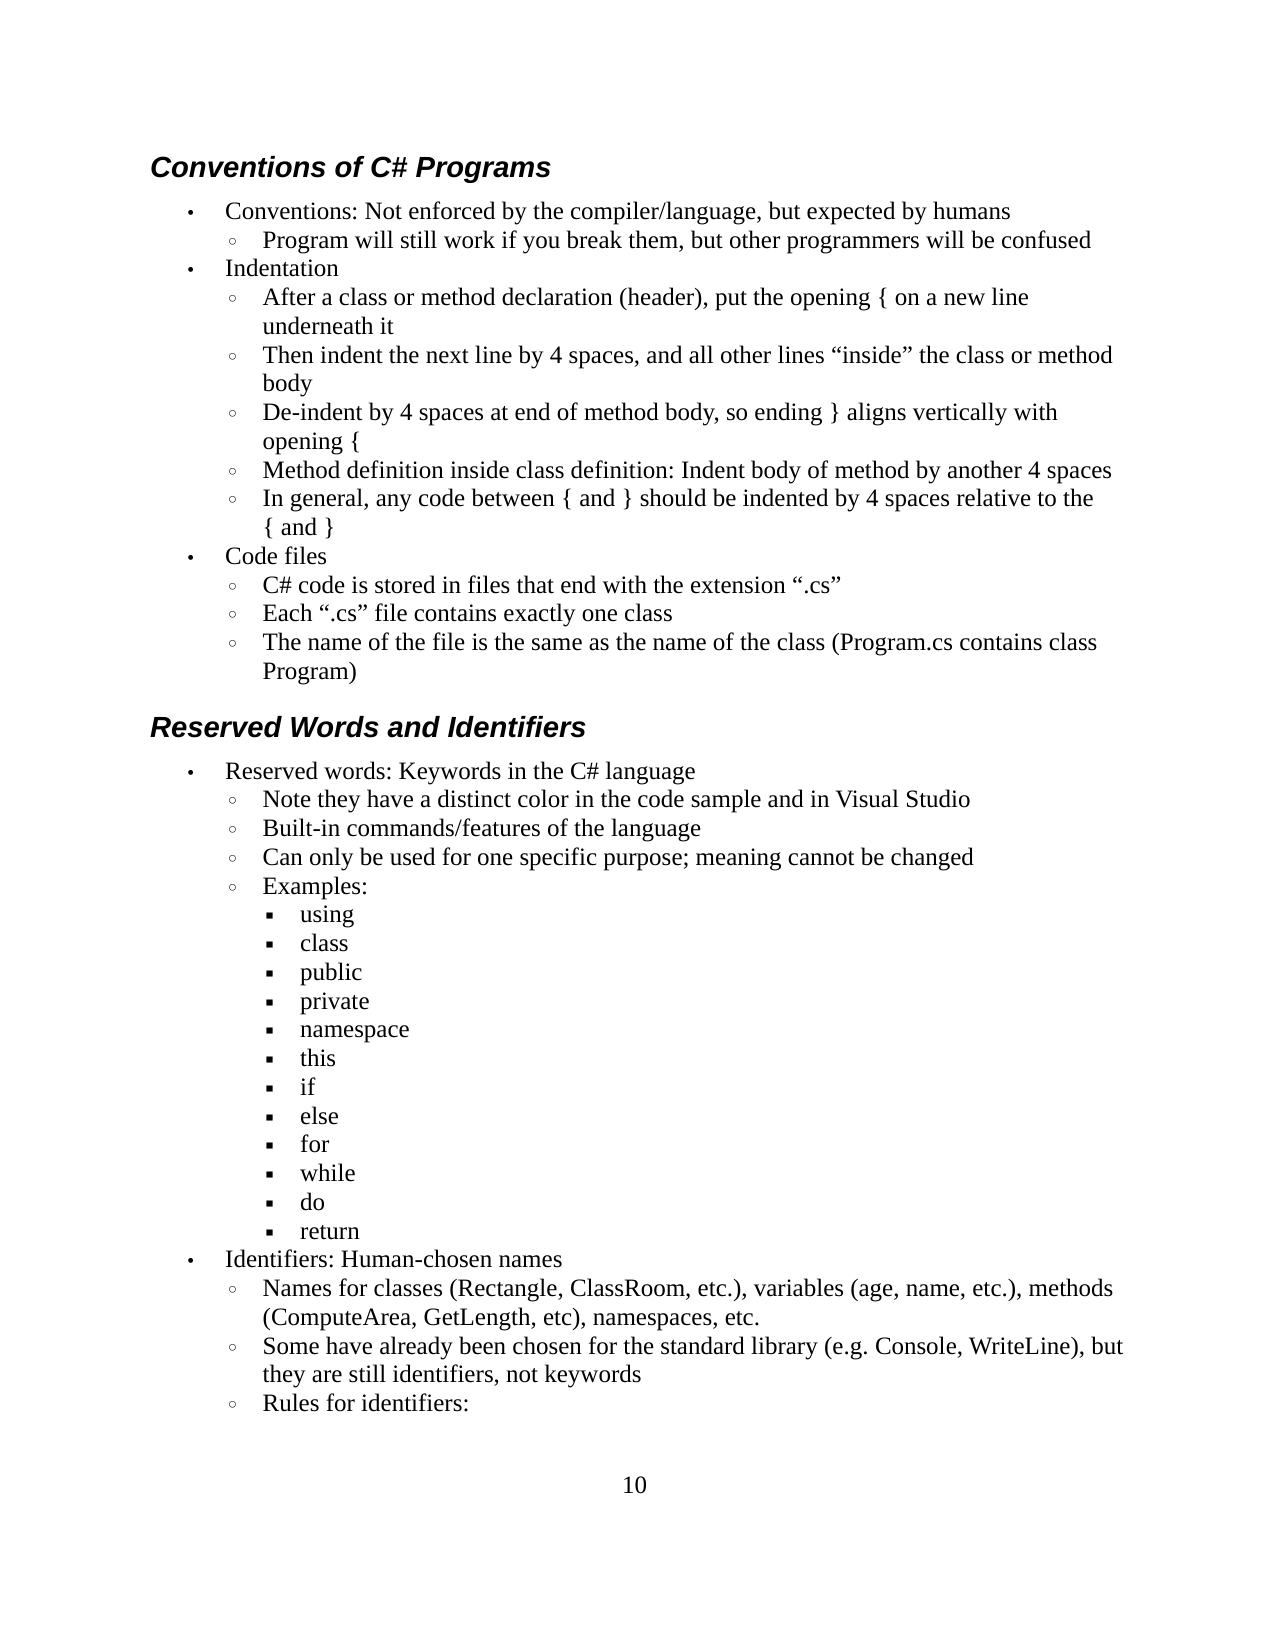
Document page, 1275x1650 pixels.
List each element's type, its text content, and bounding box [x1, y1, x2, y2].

list return [262, 1216, 1125, 1244]
list Examples: [225, 871, 1125, 899]
list public [262, 957, 1125, 986]
list else [262, 1101, 1125, 1129]
list Conventions: Not enforced by the compiler/language, but expected by humans [187, 196, 1125, 225]
subtitle Conventions of C# Programs [150, 150, 1125, 183]
list Note they have a distinct color in the code sample and in Visual Studio [225, 784, 1125, 813]
list Indentation [187, 253, 1125, 282]
list while [262, 1158, 1125, 1187]
list Can only be used for one specific purpose; meaning cannot be changed [225, 842, 1125, 871]
list Some have already been chosen for the standard library (e.g. Console, WriteLine), but they are still identifiers, not keywords [225, 1331, 1125, 1388]
list In general, any code between { and } should be indented by 4 spaces relative to the { and } [225, 483, 1125, 541]
list if [262, 1072, 1125, 1101]
list namespace [262, 1014, 1125, 1043]
list Identifiers: Human-chosen names [187, 1244, 1125, 1273]
list Reserved words: Keywords in the C# language [187, 756, 1125, 784]
list do [262, 1187, 1125, 1216]
list Then indent the next line by 4 spaces, and all other lines “inside” the class or method body [225, 340, 1125, 397]
list for [262, 1129, 1125, 1158]
list class [262, 928, 1125, 957]
list After a class or method declaration (header), put the opening { on a new line underneath it [225, 282, 1125, 340]
subtitle Reserved Words and Identifiers [150, 710, 1125, 743]
list Names for classes (Rectangle, ClassRoom, etc.), variables (age, name, etc.), methods (ComputeArea, GetLength, etc), namespaces, etc. [225, 1273, 1125, 1331]
list The name of the file is the same as the name of the class (Program.cs contains class Program) [225, 627, 1125, 685]
list Method definition inside class definition: Indent body of method by another 4 spaces [225, 455, 1125, 483]
list Code files [187, 541, 1125, 570]
list this [262, 1043, 1125, 1072]
list Each “.cs” file contains exactly one class [225, 598, 1125, 627]
list Program will still work if you break them, but other programmers will be confused [225, 225, 1125, 253]
list Built-in commands/features of the language [225, 813, 1125, 842]
list De-indent by 4 spaces at end of method body, so ending } aligns vertically with opening { [225, 397, 1125, 455]
list private [262, 986, 1125, 1014]
list using [262, 899, 1125, 928]
list Rules for identifiers: [225, 1388, 1125, 1417]
list C# code is stored in files that end with the extension “.cs” [225, 570, 1125, 598]
